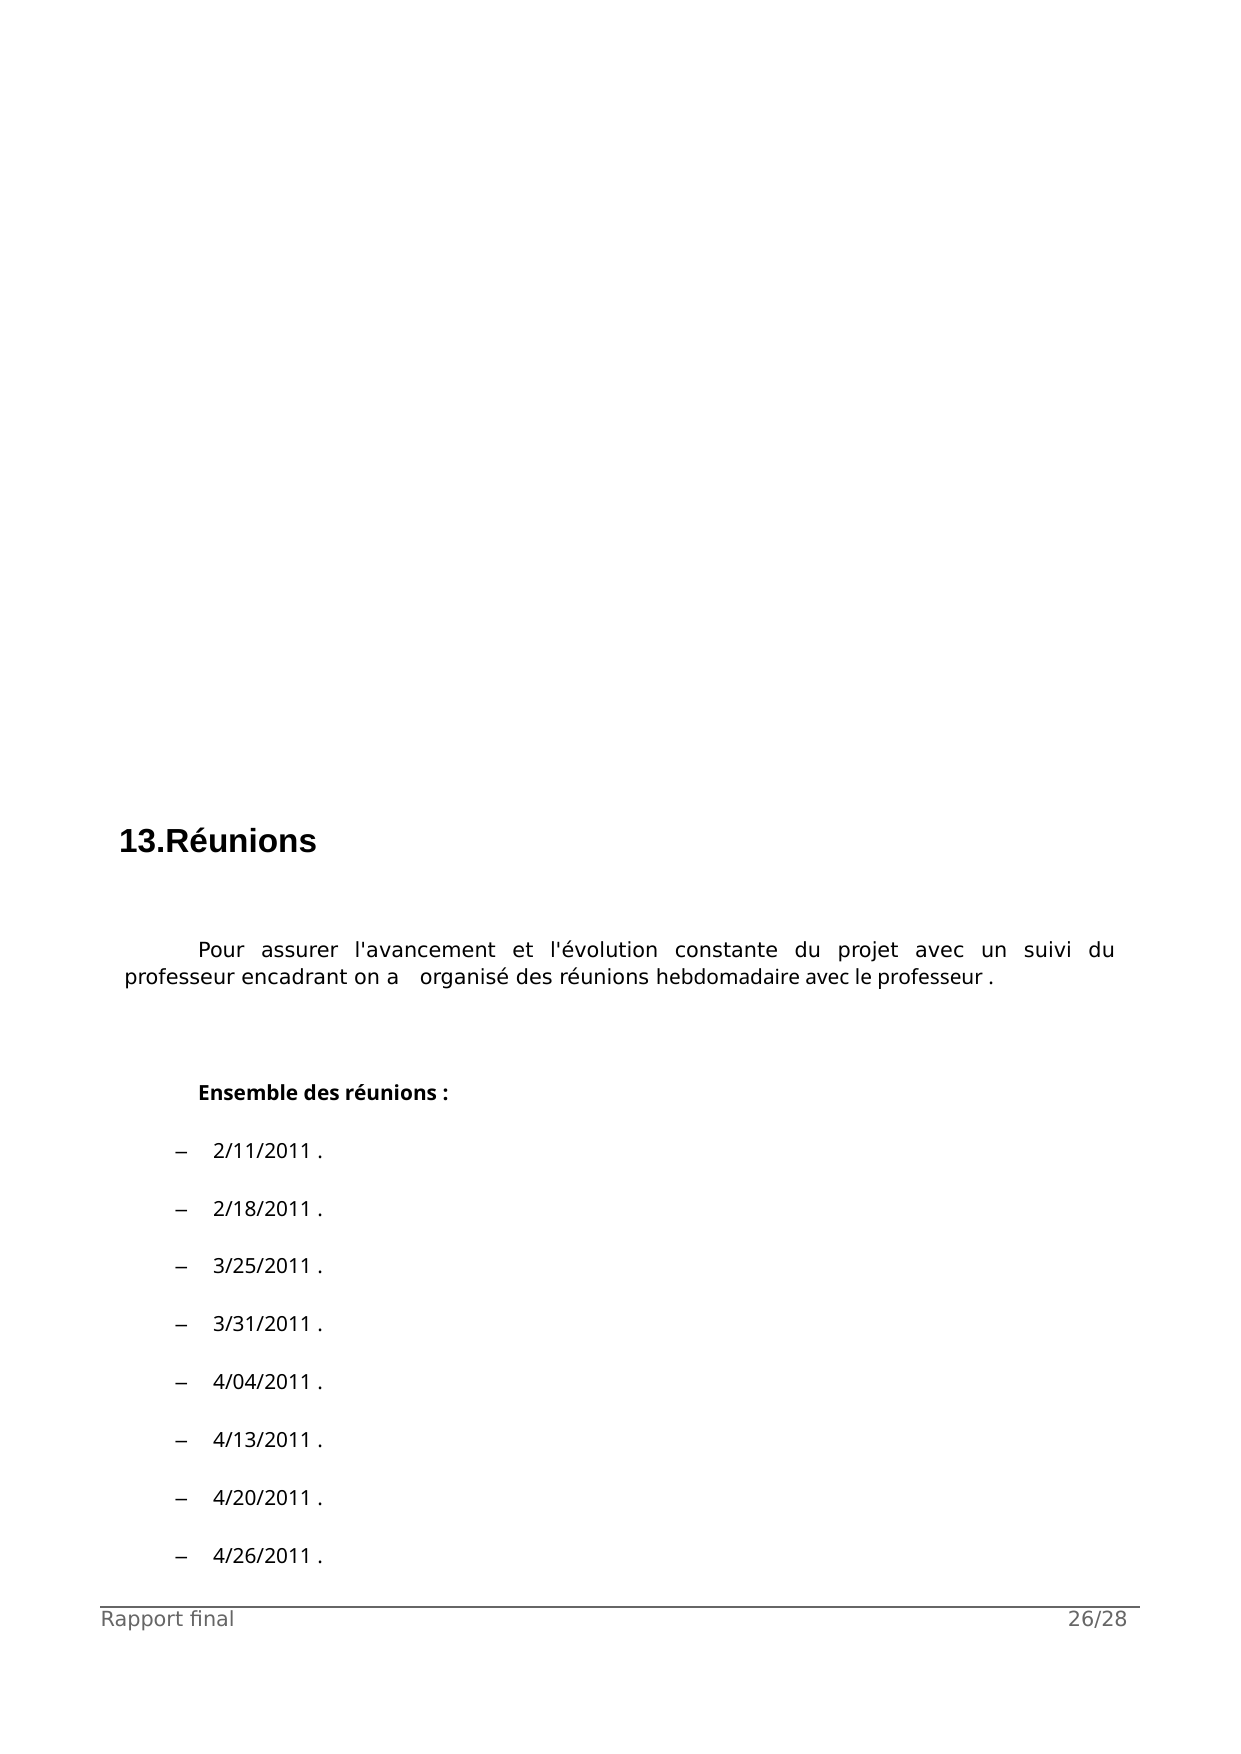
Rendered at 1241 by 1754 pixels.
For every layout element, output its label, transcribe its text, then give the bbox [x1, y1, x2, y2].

list 2/18/2011 . [175, 1194, 1140, 1222]
list 3/31/2011 . [175, 1309, 1140, 1338]
list 3/25/2011 . [175, 1252, 1140, 1280]
list 4/13/2011 . [175, 1425, 1140, 1454]
subtitle 13.Réunions [100, 821, 1140, 860]
text Ensemble des réunions : [124, 1078, 1116, 1106]
list 4/04/2011 . [175, 1367, 1140, 1396]
text Pour assurer l'avancement et l'évolution constante du projet avec un suivi du professeur encadrant on a organisé des réunions hebdomadaire avec le professeur . [124, 938, 1116, 990]
list 4/20/2011 . [175, 1483, 1140, 1512]
list 4/26/2011 . [175, 1541, 1140, 1569]
list 2/11/2011 . [175, 1136, 1140, 1164]
